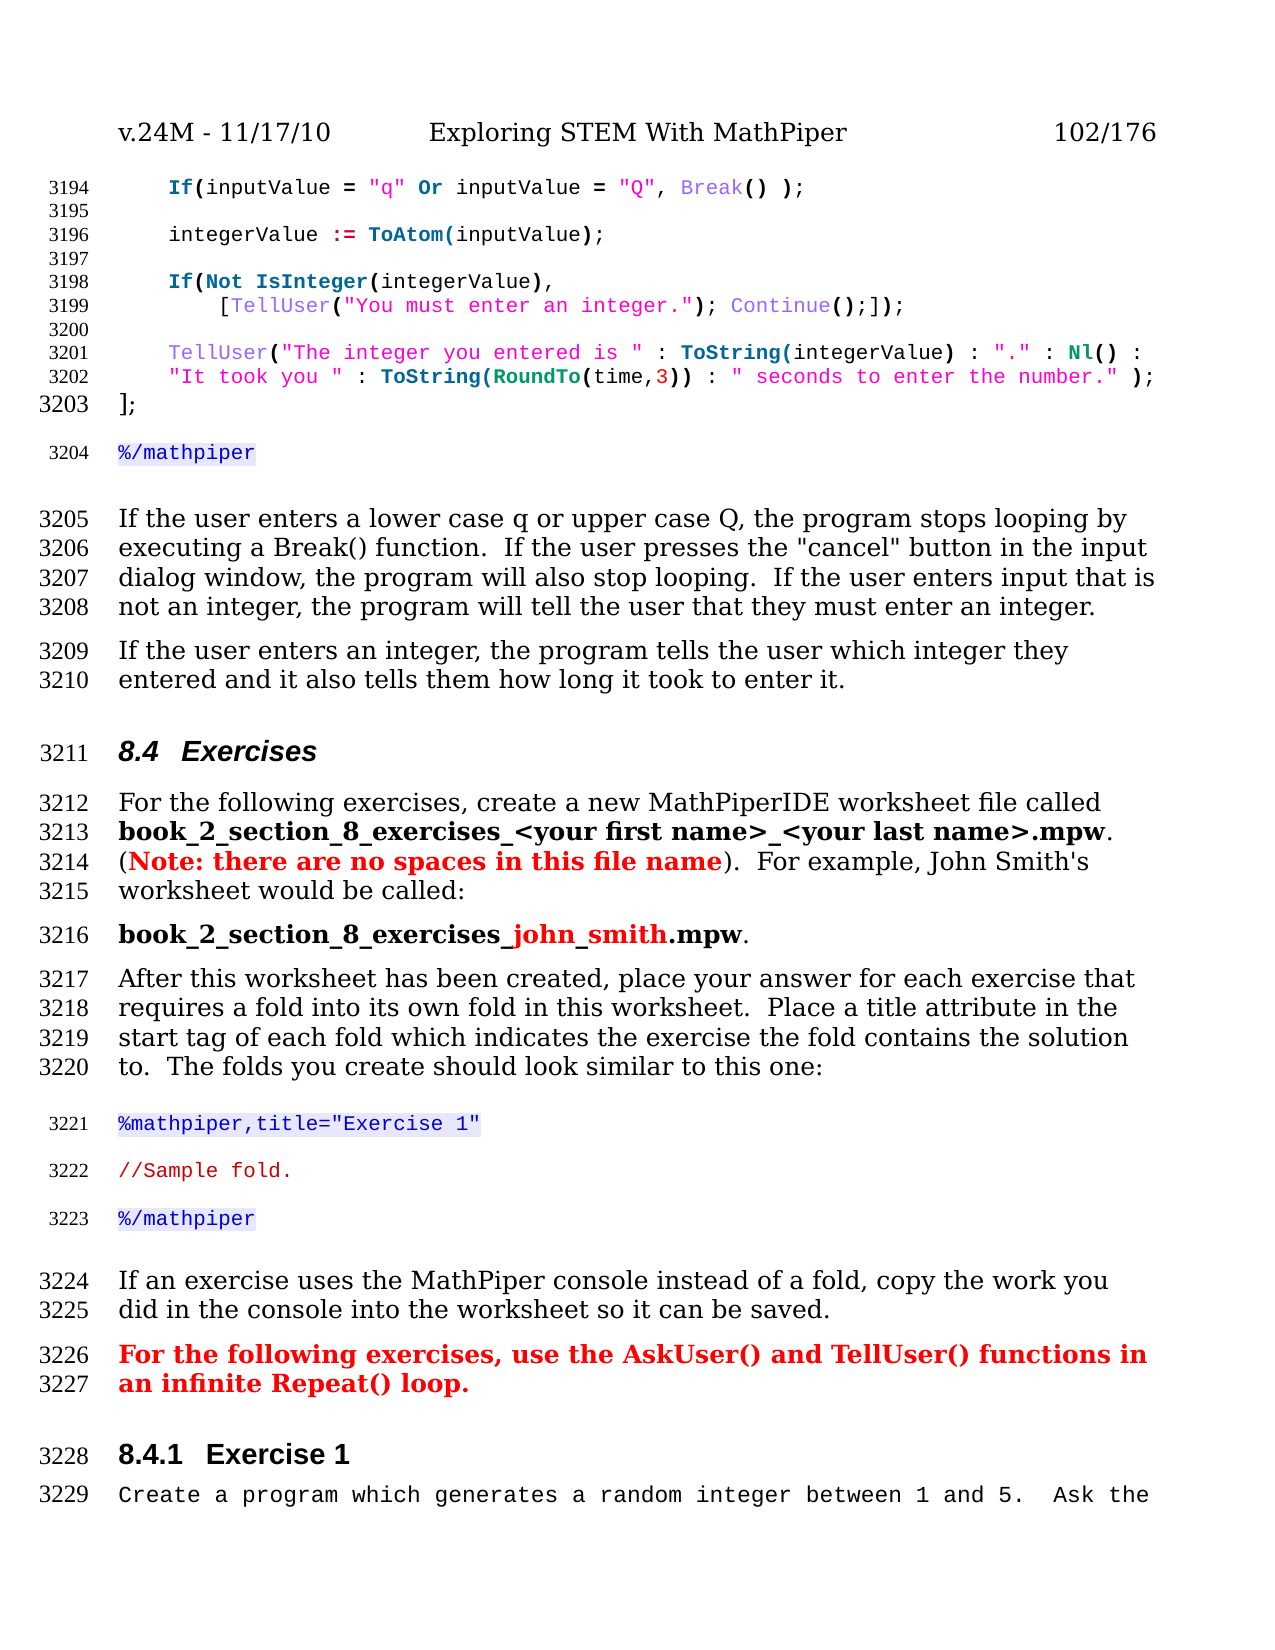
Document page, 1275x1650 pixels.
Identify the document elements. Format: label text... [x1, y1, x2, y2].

text ]; [118, 389, 1157, 419]
subtitle Exercises [118, 733, 1157, 767]
text %mathpiper,title="Exercise 1" [118, 1113, 1157, 1137]
text book_2_section_8_exercises_john_smith.mpw. [118, 920, 1157, 949]
text If an exercise uses the MathPiper console instead of a fold, copy the work you did in the console into the worksheet so it can be saved. [118, 1266, 1157, 1324]
text %/mathpiper [118, 1208, 1157, 1231]
text For the following exercises, use the AskUser() and TellUser() functions in an infinite Repeat() loop. [118, 1339, 1157, 1398]
text If the user enters an integer, the program tells the user which integer they entered and it also tells them how long it took to enter it. [118, 636, 1157, 694]
text TellUser("The integer you entered is " : ToString(integerValue) : "." : Nl() : [118, 342, 1157, 366]
text Create a program which generates a random integer between 1 and 5. Ask the [118, 1483, 1157, 1509]
text After this worksheet has been created, place your answer for each exercise that requires a fold into its own fold in this worksheet. Place a title attribute in the start tag of each fold which indicates the exercise the fold contains the solution to. The folds you create should look similar to this one: [118, 964, 1157, 1081]
text "It took you " : ToString(RoundTo(time,3)) : " seconds to enter the number." ); [118, 366, 1157, 389]
text If(Not IsInteger(integerValue), [118, 271, 1157, 295]
text If(inputValue = "q" Or inputValue = "Q", Break() ); [118, 177, 1157, 200]
subtitle Exercise 1 [118, 1437, 1157, 1471]
text %/mathpiper [118, 442, 1157, 466]
text //Sample fold. [118, 1160, 1157, 1184]
text [TellUser("You must enter an integer."); Continue();]); [118, 295, 1157, 319]
text For the following exercises, create a new MathPiperIDE worksheet file called book_2_section_8_exercises_<your first name>_<your last name>.mpw. (Note: there are no spaces in this file name). For example, John Smith's worksheet would be called: [118, 788, 1157, 905]
text If the user enters a lower case q or upper case Q, the program stops looping by executing a Break() function. If the user presses the "cancel" button in the input dialog window, the program will also stop looping. If the user enters input that is not an integer, the program will tell the user that they must enter an integer. [118, 504, 1157, 621]
text integerValue := ToAtom(inputValue); [118, 224, 1157, 248]
